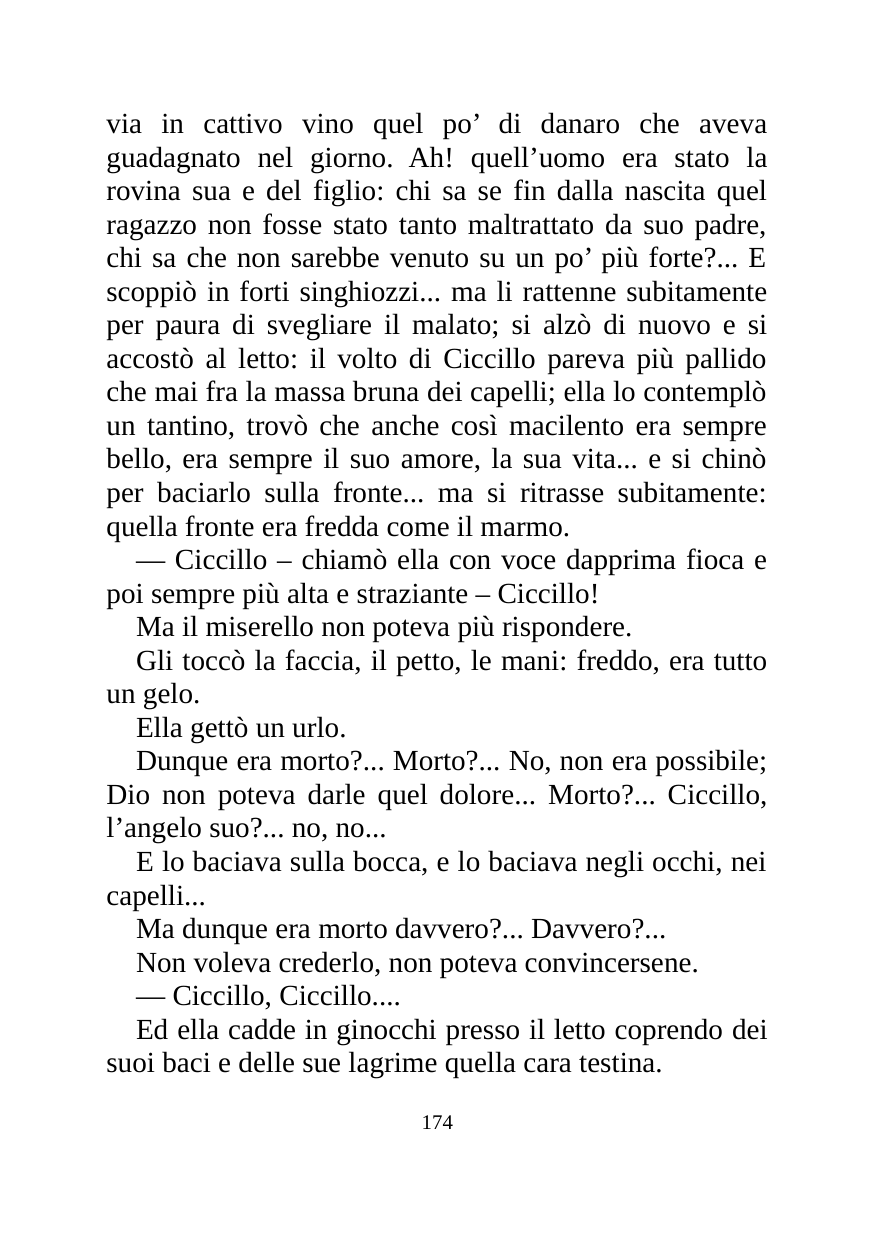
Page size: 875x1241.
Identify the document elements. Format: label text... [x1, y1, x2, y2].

text Ed ella cadde in ginocchi presso il letto coprendo dei suoi baci e delle sue lagrime quella cara testina. [106, 1012, 768, 1079]
text via in cattivo vino quel po’ di danaro che aveva guadagnato nel giorno. Ah! quell’uomo era stato la rovina sua e del figlio: chi sa se fin dalla nascita quel ragazzo non fosse stato tanto maltrattato da suo padre, chi sa che non sarebbe venuto su un po’ più forte?... E scoppiò in forti singhiozzi... ma li rattenne subitamente per paura di svegliare il malato; si alzò di nuovo e si accostò al letto: il volto di Ciccillo pareva più pallido che mai fra la massa bruna dei capelli; ella lo contemplò un tantino, trovò che anche così macilento era sempre bello, era sempre il suo amore, la sua vita... e si chinò per baciarlo sulla fronte... ma si ritrasse subitamente: quella fronte era fredda come il marmo. [106, 106, 768, 542]
text — Ciccillo – chiamò ella con voce dapprima fioca e poi sempre più alta e straziante – Ciccillo! [106, 542, 768, 609]
text Ma dunque era morto davvero?... Davvero?... [106, 911, 768, 945]
text E lo baciava sulla bocca, e lo baciava negli occhi, nei capelli... [106, 844, 768, 911]
text Dunque era morto?... Morto?... No, non era possibile; Dio non poteva darle quel dolore... Morto?... Ciccillo, l’angelo suo?... no, no... [106, 743, 768, 844]
text Ma il miserello non poteva più rispondere. [106, 609, 768, 643]
text Ella gettò un urlo. [106, 710, 768, 743]
text Gli toccò la faccia, il petto, le mani: freddo, era tutto un gelo. [106, 643, 768, 710]
text — Ciccillo, Ciccillo.... [106, 978, 768, 1012]
text Non voleva crederlo, non poteva convincersene. [106, 945, 768, 978]
